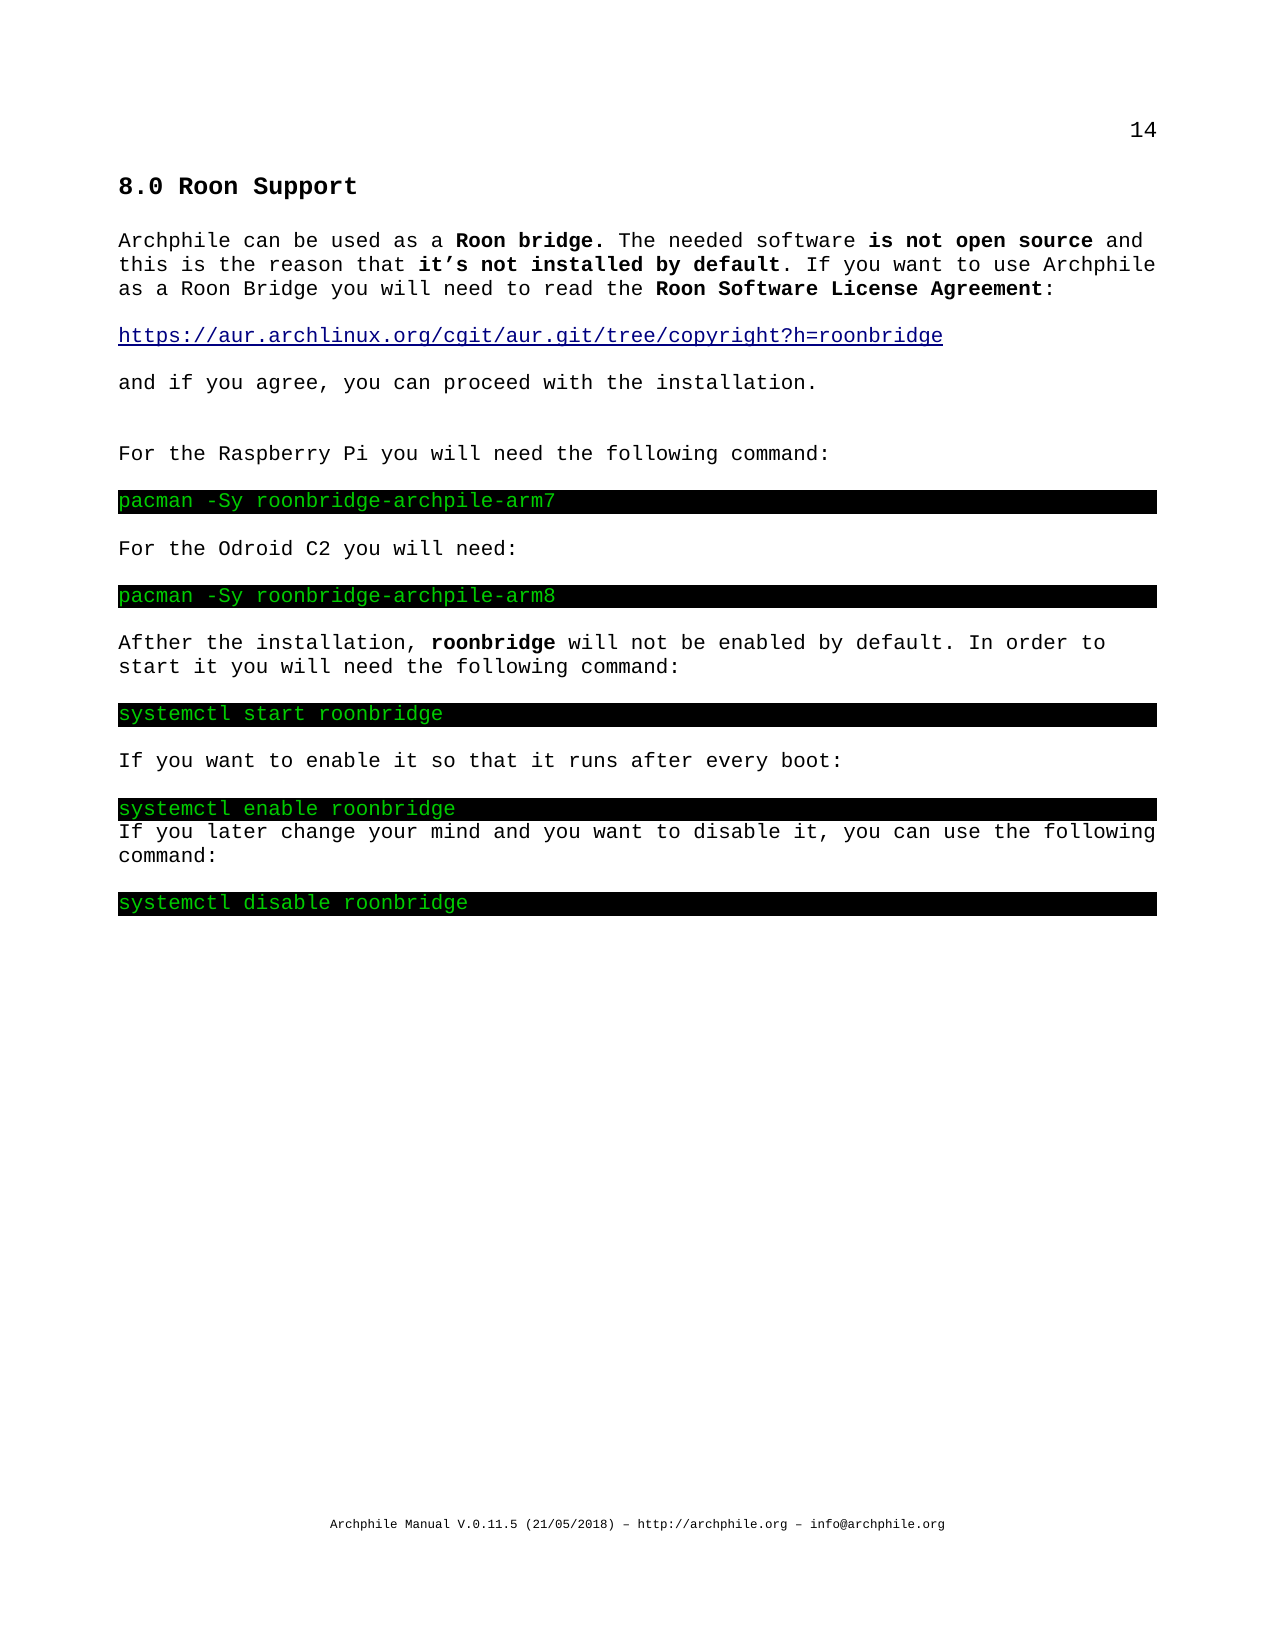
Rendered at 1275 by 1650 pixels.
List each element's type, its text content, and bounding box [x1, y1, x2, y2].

text systemctl start roonbridge [118, 703, 1157, 727]
text If you later change your mind and you want to disable it, you can use the following command: [118, 821, 1157, 869]
text Archphile can be used as a Roon bridge. The needed software is not open source and this is the reason that it’s not installed by default. If you want to use Archphile as a Roon Bridge you will need to read the Roon Software License Agreement: [118, 230, 1157, 301]
text systemctl disable roonbridge [118, 892, 1157, 916]
text https://aur.archlinux.org/cgit/aur.git/tree/copyright?h=roonbridge [118, 325, 1157, 348]
text If you want to enable it so that it runs after every boot: [118, 750, 1157, 774]
text For the Odroid C2 you will need: [118, 538, 1157, 561]
text pacman -Sy roonbridge-archpile-arm8 [118, 585, 1157, 608]
text and if you agree, you can proceed with the installation. [118, 372, 1157, 396]
text 8.0 Roon Support [118, 173, 1157, 202]
text systemctl enable roonbridge [118, 798, 1157, 821]
text pacman -Sy roonbridge-archpile-arm7 [118, 490, 1157, 514]
text For the Raspberry Pi you will need the following command: [118, 443, 1157, 467]
text Afther the installation, roonbridge will not be enabled by default. In order to start it you will need the following command: [118, 632, 1157, 679]
